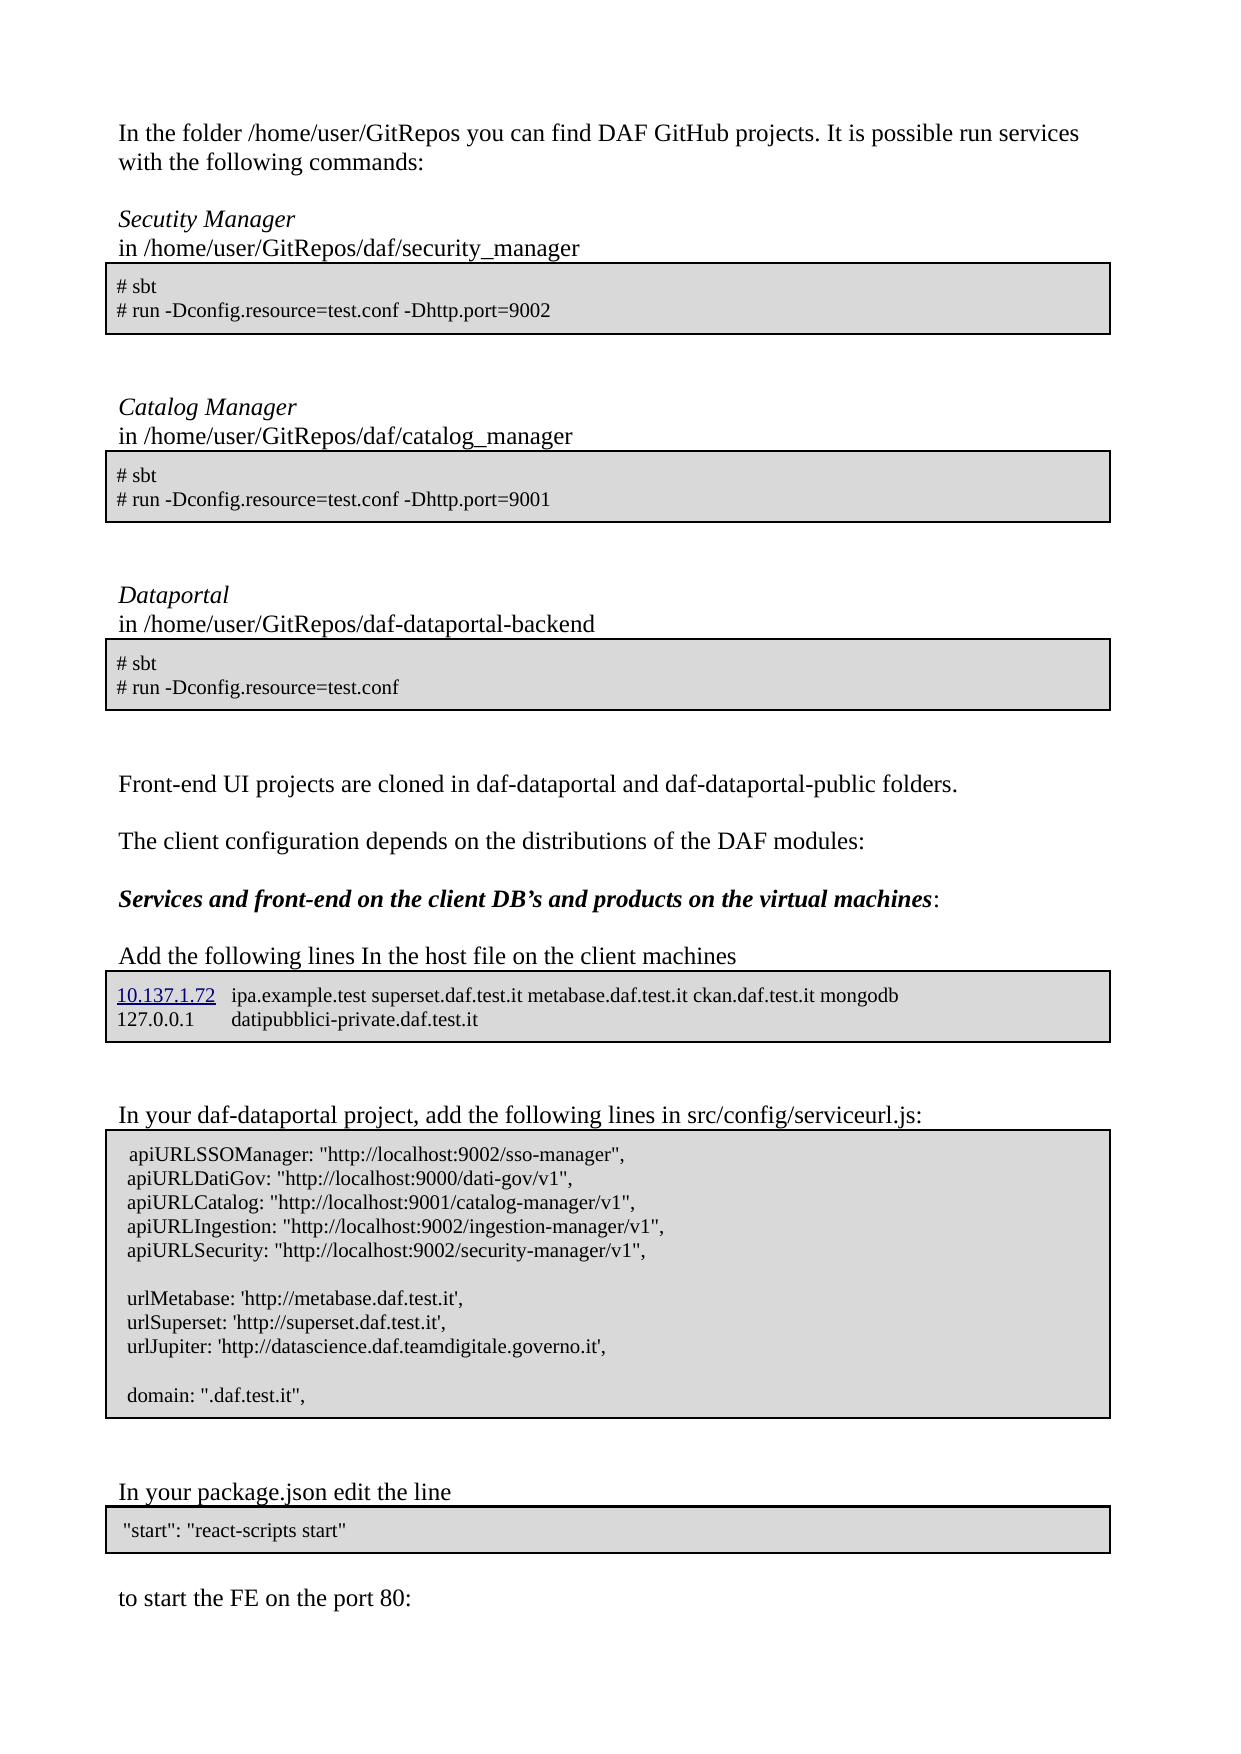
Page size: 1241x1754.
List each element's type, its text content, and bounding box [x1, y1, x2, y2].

text The client configuration depends on the distributions of the DAF modules: [118, 826, 1122, 855]
text Front-end UI projects are cloned in daf-dataportal and daf-dataportal-public folders. [118, 769, 1122, 797]
text in /home/user/GitRepos/daf-dataportal-backend [118, 609, 1122, 638]
table_header apiURLSSOManager: "http://localhost:9002/sso-manager", apiURLDatiGov: "http://localhost:9000/dati-gov/v1", apiURLCatalog: "http://localhost:9001/catalog-manager/v1", apiURLIngestion: "http://localhost:9002/ingestion-manager/v1", apiURLSecurity: "http://localhost:9002/security-manager/v1", urlMetabase: 'http://metabase.daf.test.it', urlSuperset: 'http://superset.daf.test.it', urlJupiter: 'http://datascience.daf.teamdigitale.governo.it', domain: ".daf.test.it", [107, 1131, 1109, 1417]
table_header # sbt # run -Dconfig.resource=test.conf -Dhttp.port=9002 [107, 264, 1109, 333]
text Services and front-end on the client DB’s and products on the virtual machines: [118, 884, 1122, 912]
text to start the FE on the port 80: [118, 1583, 1122, 1612]
table_header "start": "react-scripts start" [107, 1508, 1109, 1552]
text Dataportal [118, 581, 1122, 609]
text In your package.json edit the line [118, 1477, 1122, 1505]
table_header 10.137.1.72 ipa.example.test superset.daf.test.it metabase.daf.test.it ckan.daf.test.it mongodb 127.0.0.1 datipubblici-private.daf.test.it [107, 972, 1109, 1041]
text Secutity Manager [118, 204, 1122, 233]
table_header # sbt # run -Dconfig.resource=test.conf -Dhttp.port=9001 [107, 452, 1109, 521]
text In the folder /home/user/GitRepos you can find DAF GitHub projects. It is possible run services with the following commands: [118, 118, 1122, 176]
table_header # sbt # run -Dconfig.resource=test.conf [107, 640, 1109, 709]
text In your daf-dataportal project, add the following lines in src/config/serviceurl.js: [118, 1101, 1122, 1129]
text in /home/user/GitRepos/daf/catalog_manager [118, 421, 1122, 450]
text Catalog Manager [118, 392, 1122, 421]
text Add the following lines In the host file on the client machines [118, 941, 1122, 970]
text in /home/user/GitRepos/daf/security_manager [118, 233, 1122, 262]
